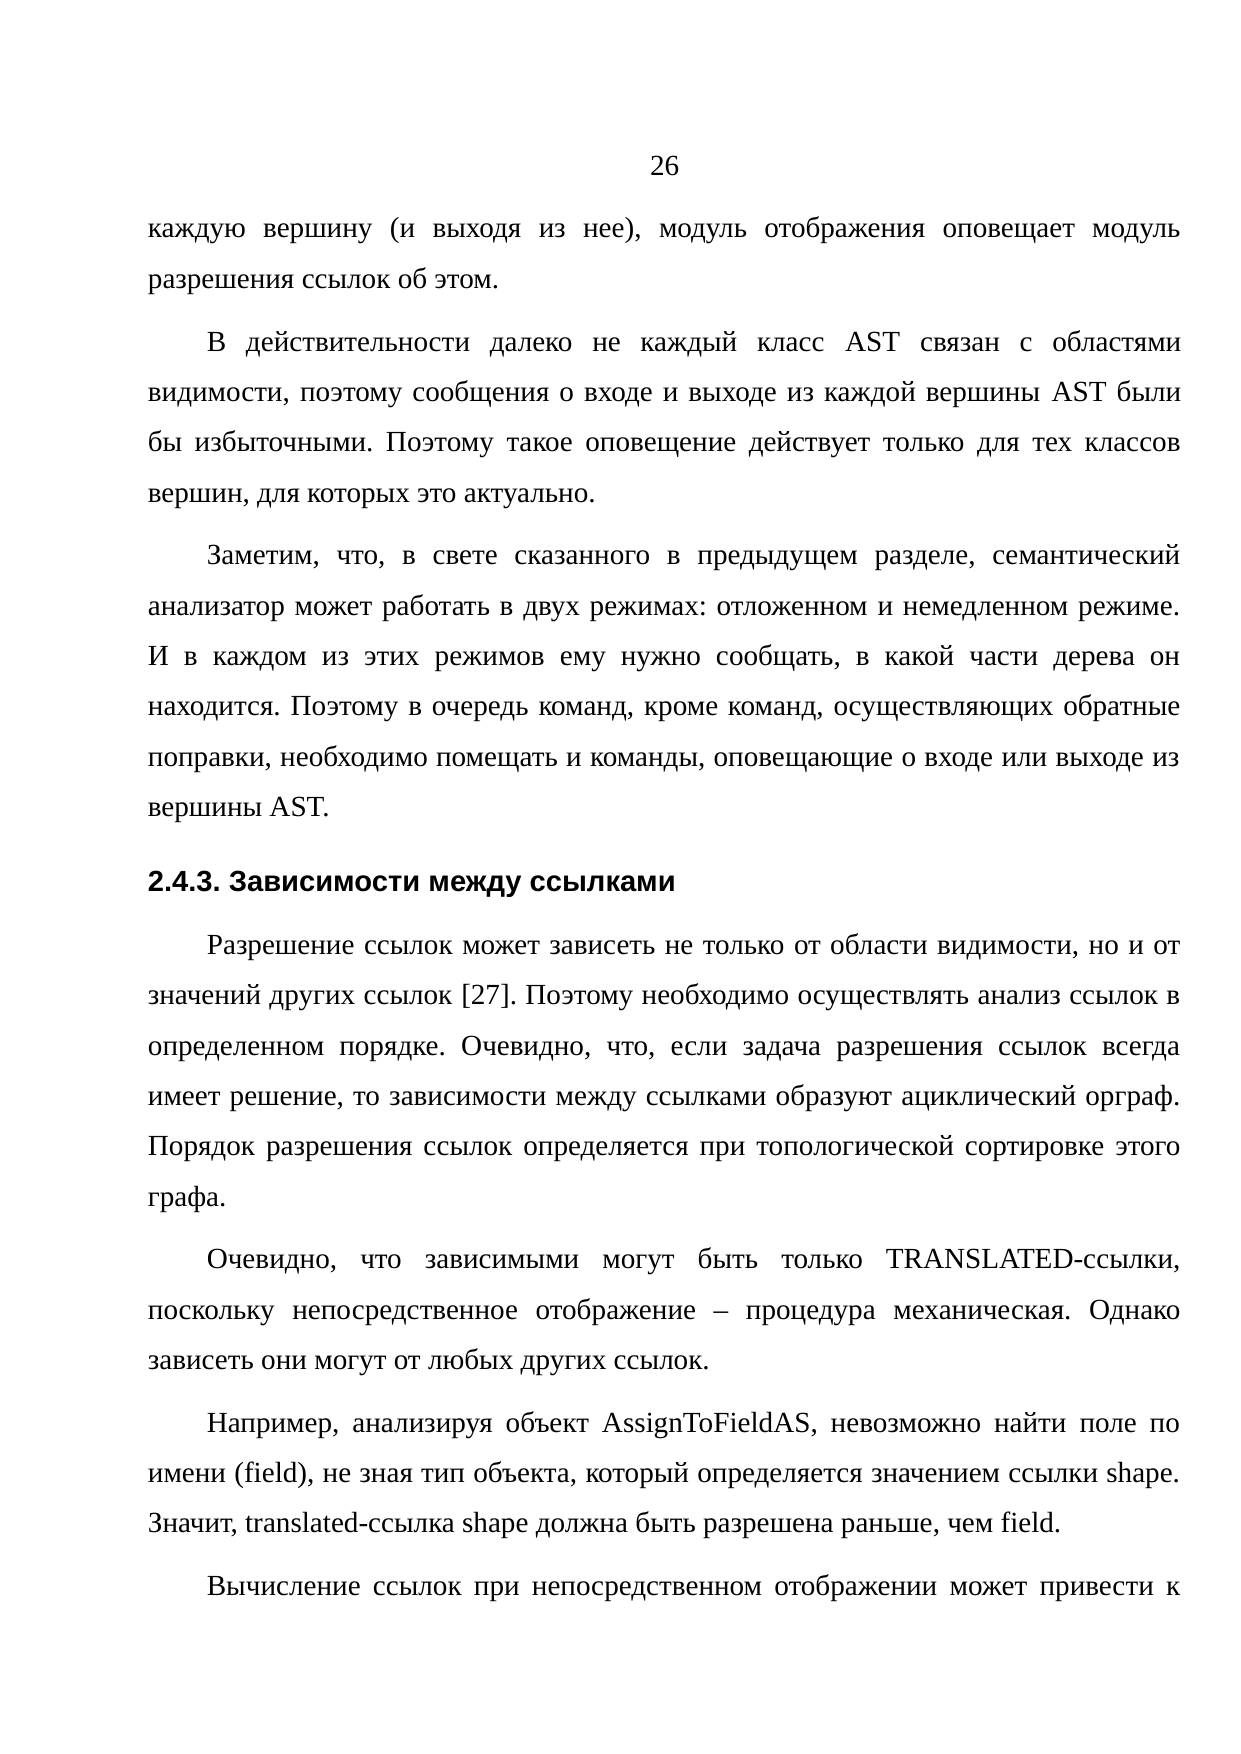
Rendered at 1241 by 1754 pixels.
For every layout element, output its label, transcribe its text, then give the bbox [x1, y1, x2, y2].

text Очевидно, что зависимыми могут быть только TRANSLATED-ссылки, поскольку непосредственное отображение – процедура механическая. Однако зависеть они могут от любых других ссылок. [148, 1242, 1181, 1376]
text Например, анализируя объект AssignToFieldAS, невозможно найти поле по имени (field), не зная тип объекта, который определяется значением ссылки shape. Значит, translated-ссылка shape должна быть разрешена раньше, чем field. [148, 1405, 1181, 1539]
text Разрешение ссылок может зависеть не только от области видимости, но и от значений других ссылок [27]. Поэтому необходимо осуществлять анализ ссылок в определенном порядке. Очевидно, что, если задача разрешения ссылок всегда имеет решение, то зависимости между ссылками образуют ациклический орграф. Порядок разрешения ссылок определяется при топологической сортировке этого графа. [148, 927, 1181, 1212]
text каждую вершину (и выходя из нее), модуль отображения оповещает модуль разрешения ссылок об этом. [148, 211, 1181, 294]
subtitle Зависимости между ссылками [148, 864, 1181, 898]
text В действительности далеко не каждый класс AST связан с областями видимости, поэтому сообщения о входе и выходе из каждой вершины AST были бы избыточными. Поэтому такое оповещение действует только для тех классов вершин, для которых это актуально. [148, 324, 1181, 508]
text Вычисление ссылок при непосредственном отображении может привести к [148, 1568, 1181, 1602]
text Заметим, что, в свете сказанного в предыдущем разделе, семантический анализатор может работать в двух режимах: отложенном и немедленном режиме. И в каждом из этих режимов ему нужно сообщать, в какой части дерева он находится. Поэтому в очередь команд, кроме команд, осуществляющих обратные поправки, необходимо помещать и команды, оповещающие о входе или выходе из вершины AST. [148, 537, 1181, 823]
